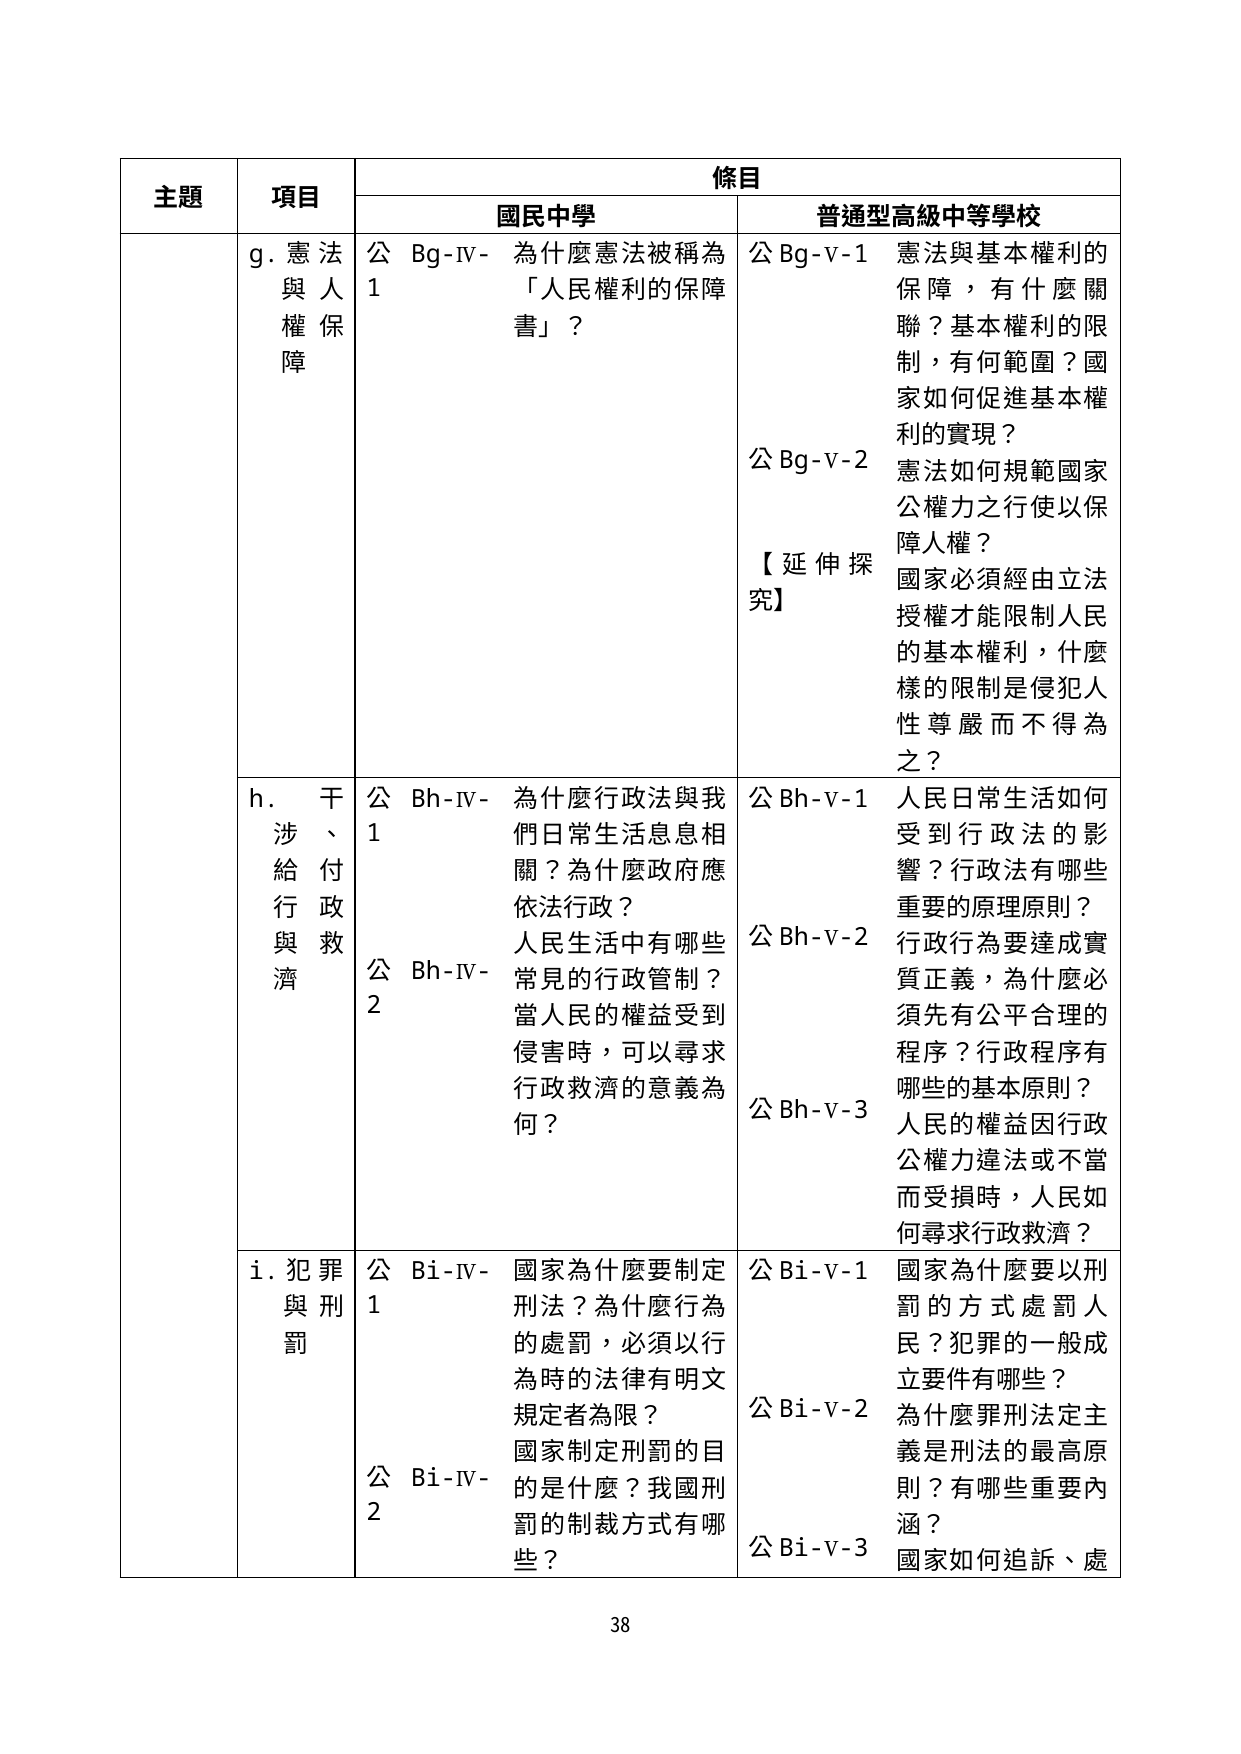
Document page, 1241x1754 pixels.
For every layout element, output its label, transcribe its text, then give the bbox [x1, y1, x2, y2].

table_cell 公Bh-Ⅳ-1 公Bh-Ⅳ-2 [356, 778, 502, 1249]
table_cell 公Bi-Ⅴ-1 公Bi-Ⅴ-2 公Bi-Ⅴ-3 [738, 1251, 885, 1577]
table_cell [121, 234, 237, 1577]
table_cell 人民日常生活如何受到行政法的影響？行政法有哪些重要的原理原則？ 行政行為要達成實質正義，為什麼必須先有公平合理的程序？行政程序有哪些的基本原則？ 人民的權益因行政公權力違法或不當而受損時，人民如何尋求行政救濟？ [885, 778, 1120, 1249]
table_header 主題 [121, 159, 237, 232]
table_cell 公Bg-Ⅳ-1 [356, 234, 502, 777]
table_cell 普通型高級中等學校 [738, 196, 1120, 232]
table_header 條目 [356, 159, 1120, 195]
table_cell 憲法與基本權利的保障，有什麼關聯？基本權利的限制，有何範圍？國家如何促進基本權利的實現？ 憲法如何規範國家公權力之行使以保障人權？ 國家必須經由立法授權才能限制人民的基本權利，什麼樣的限制是侵犯人性尊嚴而不得為之？ [885, 234, 1120, 777]
table_cell 公Bg-Ⅴ-1 公Bg-Ⅴ-2 【延伸探究】 [738, 234, 885, 777]
table_cell 公Bi-Ⅳ-1 公Bi-Ⅳ-2 [356, 1251, 502, 1577]
table_cell 為什麼憲法被稱為「人民權利的保障書」？ [503, 234, 737, 777]
table_cell 公Bh-Ⅴ-1 公Bh-Ⅴ-2 公Bh-Ⅴ-3 [738, 778, 885, 1249]
table_cell 國家為什麼要制定刑法？為什麼行為的處罰，必須以行為時的法律有明文規定者為限？ 國家制定刑罰的目的是什麼？我國刑罰的制裁方式有哪些？ [503, 1251, 737, 1577]
table_cell 國民中學 [356, 196, 737, 232]
table_cell i.犯罪與刑罰 [238, 1251, 354, 1577]
table_cell g.憲法與人權保障 [238, 234, 354, 777]
table_cell h.干涉、給付行政與救濟 [238, 778, 354, 1249]
table_cell 國家為什麼要以刑罰的方式處罰人民？犯罪的一般成立要件有哪些？ 為什麼罪刑法定主義是刑法的最高原則？有哪些重要內涵？ 國家如何追訴、處 [885, 1251, 1120, 1577]
table_header 項目 [238, 159, 354, 232]
table_cell 為什麼行政法與我們日常生活息息相關？為什麼政府應依法行政？ 人民生活中有哪些常見的行政管制？當人民的權益受到侵害時，可以尋求行政救濟的意義為何？ [503, 778, 737, 1249]
